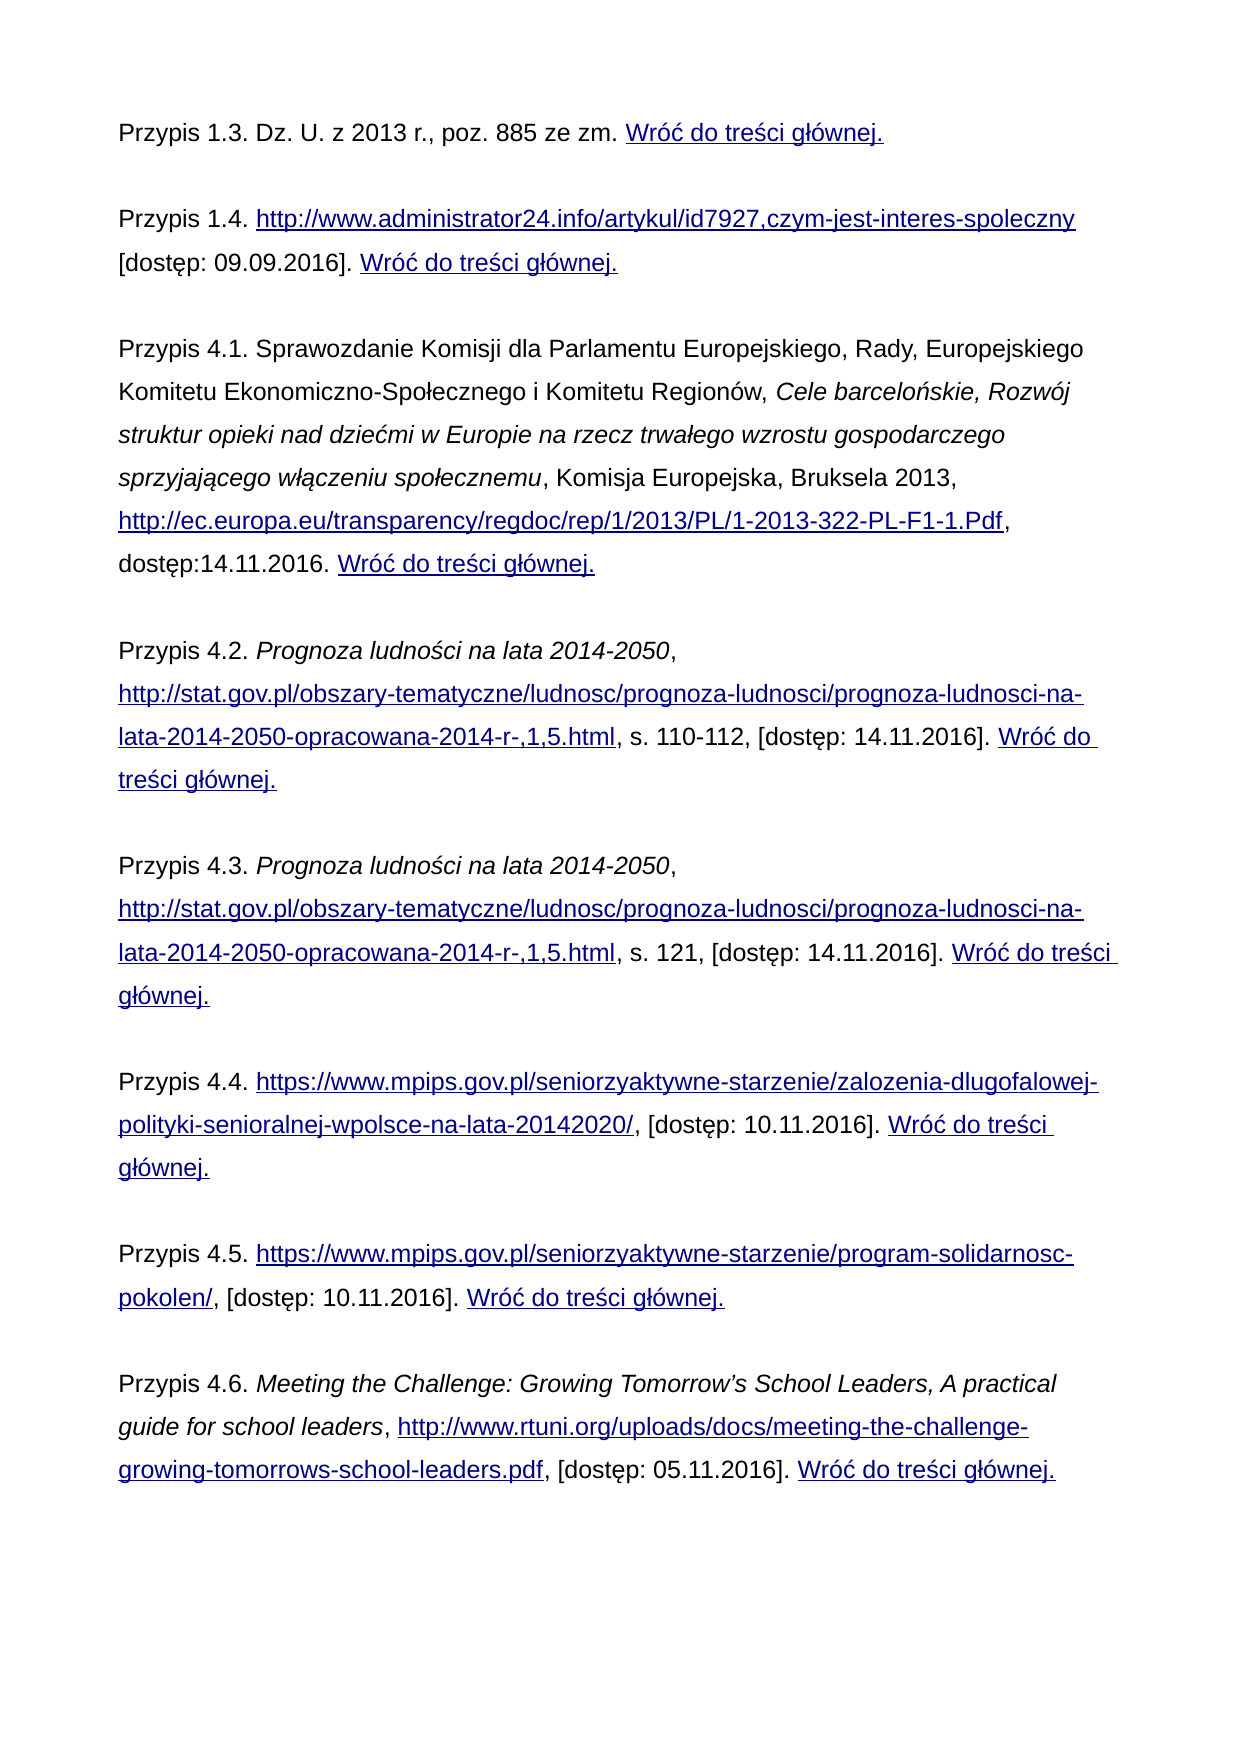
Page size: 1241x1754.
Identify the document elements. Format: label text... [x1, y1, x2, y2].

text Przypis 1.4. http://www.administrator24.info/artykul/id7927,czym-jest-interes-spoleczny [dostęp: 09.09.2016]. Wróć do treści głównej. [118, 204, 1122, 276]
text Przypis 4.6. Meeting the Challenge: Growing Tomorrow’s School Leaders, A practical guide for school leaders, http://www.rtuni.org/uploads/docs/meeting-the-challenge-growing-tomorrows-school-leaders.pdf, [dostęp: 05.11.2016]. Wróć do treści głównej. [118, 1369, 1122, 1484]
text Przypis 4.3. Prognoza ludności na lata 2014-2050, http://stat.gov.pl/obszary-tematyczne/ludnosc/prognoza-ludnosci/prognoza-ludnosci-na-lata-2014-2050-opracowana-2014-r-,1,5.html, s. 121, [dostęp: 14.11.2016]. Wróć do treści głównej. [118, 851, 1122, 1009]
text Przypis 4.4. https://www.mpips.gov.pl/seniorzyaktywne-starzenie/zalozenia-dlugofalowej-polityki-senioralnej-wpolsce-na-lata-20142020/, [dostęp: 10.11.2016]. Wróć do treści głównej. [118, 1067, 1122, 1182]
text Przypis 4.1. Sprawozdanie Komisji dla Parlamentu Europejskiego, Rady, Europejskiego Komitetu Ekonomiczno-Społecznego i Komitetu Regionów, Cele barcelońskie, Rozwój struktur opieki nad dziećmi w Europie na rzecz trwałego wzrostu gospodarczego sprzyjającego włączeniu społecznemu, Komisja Europejska, Bruksela 2013, http://ec.europa.eu/transparency/regdoc/rep/1/2013/PL/1-2013-322-PL-F1-1.Pdf, dostęp:14.11.2016. Wróć do treści głównej. [118, 334, 1122, 578]
text Przypis 1.3. Dz. U. z 2013 r., poz. 885 ze zm. Wróć do treści głównej. [118, 118, 1122, 147]
text Przypis 4.2. Prognoza ludności na lata 2014-2050, http://stat.gov.pl/obszary-tematyczne/ludnosc/prognoza-ludnosci/prognoza-ludnosci-na-lata-2014-2050-opracowana-2014-r-,1,5.html, s. 110-112, [dostęp: 14.11.2016]. Wróć do treści głównej. [118, 636, 1122, 794]
text Przypis 4.5. https://www.mpips.gov.pl/seniorzyaktywne-starzenie/program-solidarnosc-pokolen/, [dostęp: 10.11.2016]. Wróć do treści głównej. [118, 1239, 1122, 1311]
